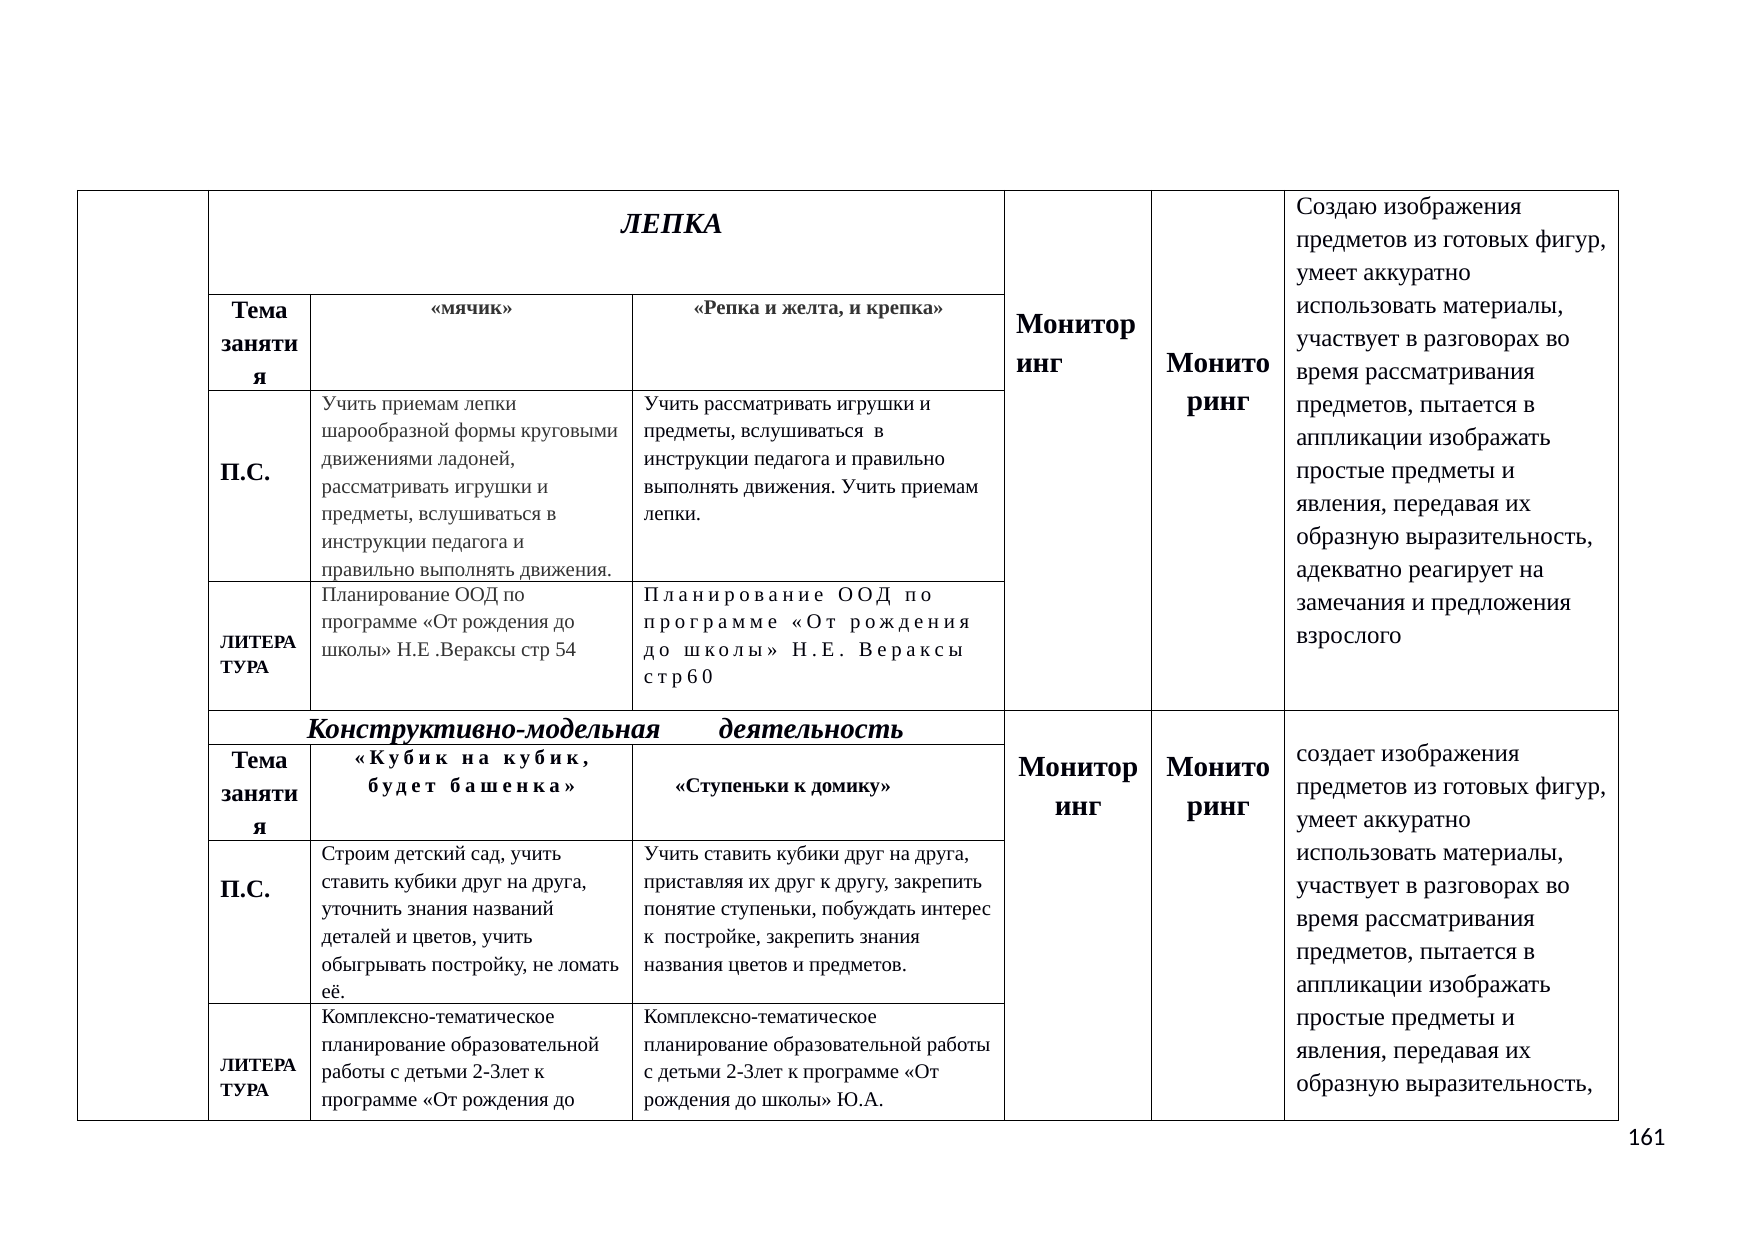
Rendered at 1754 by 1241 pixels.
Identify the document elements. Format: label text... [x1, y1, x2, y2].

table_cell Мониторинг [1152, 191, 1284, 710]
table_cell создает изображения предметов из готовых фигур, умеет аккуратно использовать материалы, участвует в разговорах во время рассматривания предметов, пытается в аппликации изображать простые предметы и явления, передавая их образную выразительность, [1285, 711, 1618, 1120]
table_cell Планирование ООД по программе «От рождения до школы» Н.Е .Вераксы стр 54 [311, 582, 632, 710]
table_cell Учить ставить кубики друг на друга, приставляя их друг к другу, закрепить понятие ступеньки, побуждать интерес к постройке, закрепить знания названия цветов и предметов. [633, 841, 1004, 1003]
table_cell Тема занятия [209, 745, 310, 840]
table_cell Планирование ООД по программе «От рождения до школы» Н.Е. Вераксы стр60 [633, 582, 1004, 710]
table_cell Тема занятия [209, 295, 310, 390]
table_cell ЛЕПКА [209, 191, 1004, 294]
table_cell ЛИТЕРАТУРА [209, 1004, 310, 1120]
table_cell Создаю изображения предметов из готовых фигур, умеет аккуратно использовать материалы, участвует в разговорах во время рассматривания предметов, пытается в аппликации изображать простые предметы и явления, передавая их образную выразительность, адекватно реагирует на замечания и предложения взрослого [1285, 191, 1618, 710]
table_cell Мониторинг [1005, 711, 1151, 1120]
table_cell Строим детский сад, учить ставить кубики друг на друга, уточнить знания названий деталей и цветов, учить обыгрывать постройку, не ломать её. [311, 841, 632, 1003]
table_cell П.С. [209, 391, 310, 581]
table_cell «Кубик на кубик, будет башенка» [311, 745, 632, 840]
table_cell «мячик» [311, 295, 632, 390]
table_cell «Ступеньки к домику» [633, 745, 1004, 840]
table_cell Комплексно-тематическое планирование образовательной работы с детьми 2-3лет к программе «От рождения до [311, 1004, 632, 1120]
table_cell Комплексно-тематическое планирование образовательной работы с детьми 2-3лет к программе «От рождения до школы» Ю.А. [633, 1004, 1004, 1120]
table_cell Мониторинг [1005, 191, 1151, 710]
table_cell П.С. [209, 841, 310, 1003]
table_cell Учить приемам лепки шарообразной формы круговыми движениями ладоней, рассматривать игрушки и предметы, вслушиваться в инструкции педагога и правильно выполнять движения. [311, 391, 632, 581]
table_cell ЛИТЕРАТУРА [209, 582, 310, 710]
table_cell «Репка и желта, и крепка» [633, 295, 1004, 390]
table_cell Мониторинг [1152, 711, 1284, 1120]
table_cell Конструктивно-модельная деятельность [209, 711, 1004, 744]
table_header [78, 191, 208, 1120]
table_cell Учить рассматривать игрушки и предметы, вслушиваться в инструкции педагога и правильно выполнять движения. Учить приемам лепки. [633, 391, 1004, 581]
